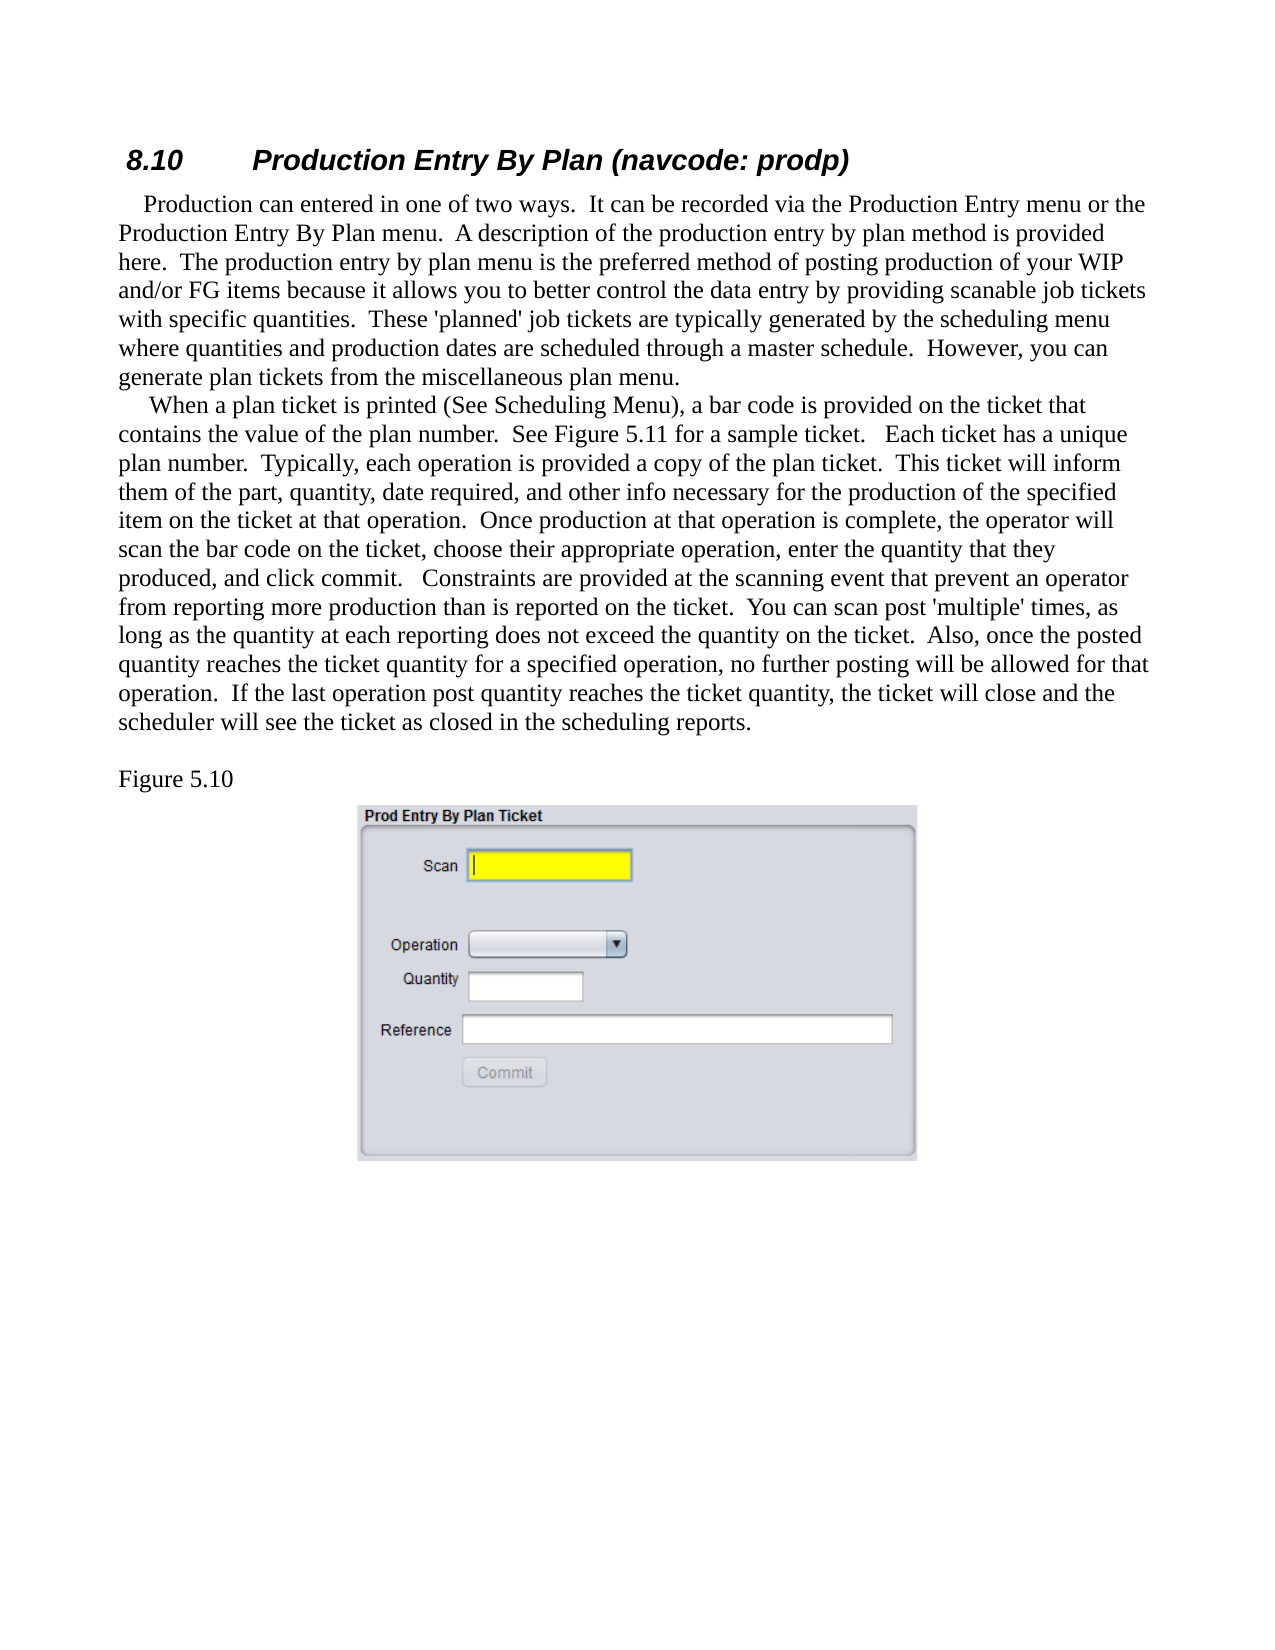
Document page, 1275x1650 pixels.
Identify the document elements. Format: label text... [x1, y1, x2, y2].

text Production can entered in one of two ways. It can be recorded via the Production Entry menu or the Production Entry By Plan menu. A description of the production entry by plan method is provided here. The production entry by plan menu is the preferred method of posting production of your WIP and/or FG items because it allows you to better control the data entry by providing scanable job tickets with specific quantities. These 'planned' job tickets are typically generated by the scheduling menu where quantities and production dates are scheduled through a master schedule. However, you can generate plan tickets from the miscellaneous plan menu. [118, 189, 1157, 390]
subtitle Production Entry By Plan (navcode: prodp) [118, 143, 1157, 177]
text Figure 5.10 [118, 764, 1157, 793]
text When a plan ticket is printed (See Scheduling Menu), a bar code is provided on the ticket that contains the value of the plan number. See Figure 5.11 for a sample ticket. Each ticket has a unique plan number. Typically, each operation is provided a copy of the plan ticket. This ticket will inform them of the part, quantity, date required, and other info necessary for the production of the specified item on the ticket at that operation. Once production at that operation is complete, the operator will scan the bar code on the ticket, choose their appropriate operation, enter the quantity that they produced, and click commit. Constraints are provided at the scanning event that prevent an operator from reporting more production than is reported on the ticket. You can scan post 'multiple' times, as long as the quantity at each reporting does not exceed the quantity on the ticket. Also, once the posted quantity reaches the ticket quantity for a specified operation, no further posting will be allowed for that operation. If the last operation post quantity reaches the ticket quantity, the ticket will close and the scheduler will see the ticket as closed in the scheduling reports. [118, 390, 1157, 735]
picture [357, 805, 918, 1161]
